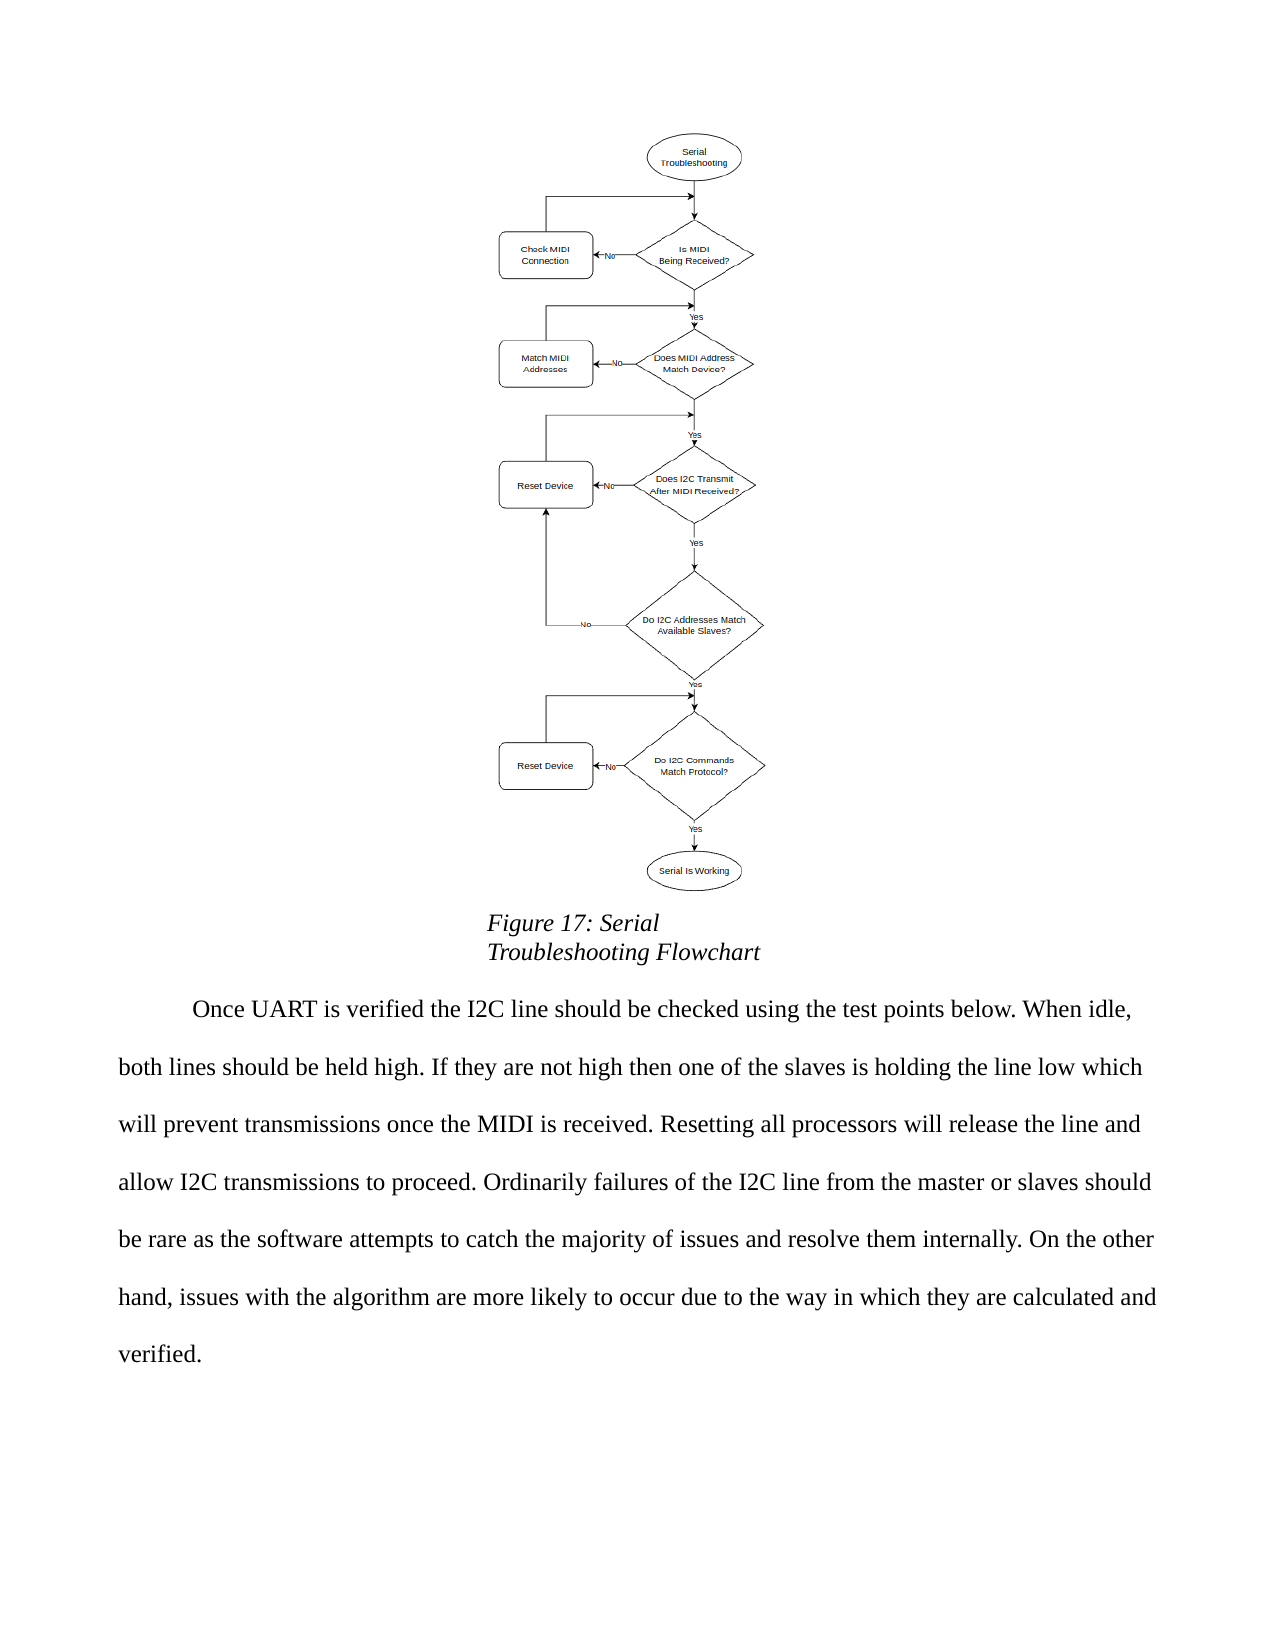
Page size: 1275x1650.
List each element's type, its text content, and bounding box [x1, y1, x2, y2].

text Once UART is verified the I2C line should be checked using the test points below. When idle, both lines should be held high. If they are not high then one of the slaves is holding the line low which will prevent transmissions once the MIDI is received. Resetting all processors will release the line and allow I2C transmissions to proceed. Ordinarily failures of the I2C line from the master or slaves should be rare as the software attempts to catch the majority of issues and resolve them internally. On the other hand, issues with the algorithm are more likely to occur due to the way in which they are calculated and verified. [118, 118, 1157, 1368]
picture [486, 130, 789, 896]
text Figure 17: Serial Troubleshooting Flowchart [487, 896, 788, 965]
